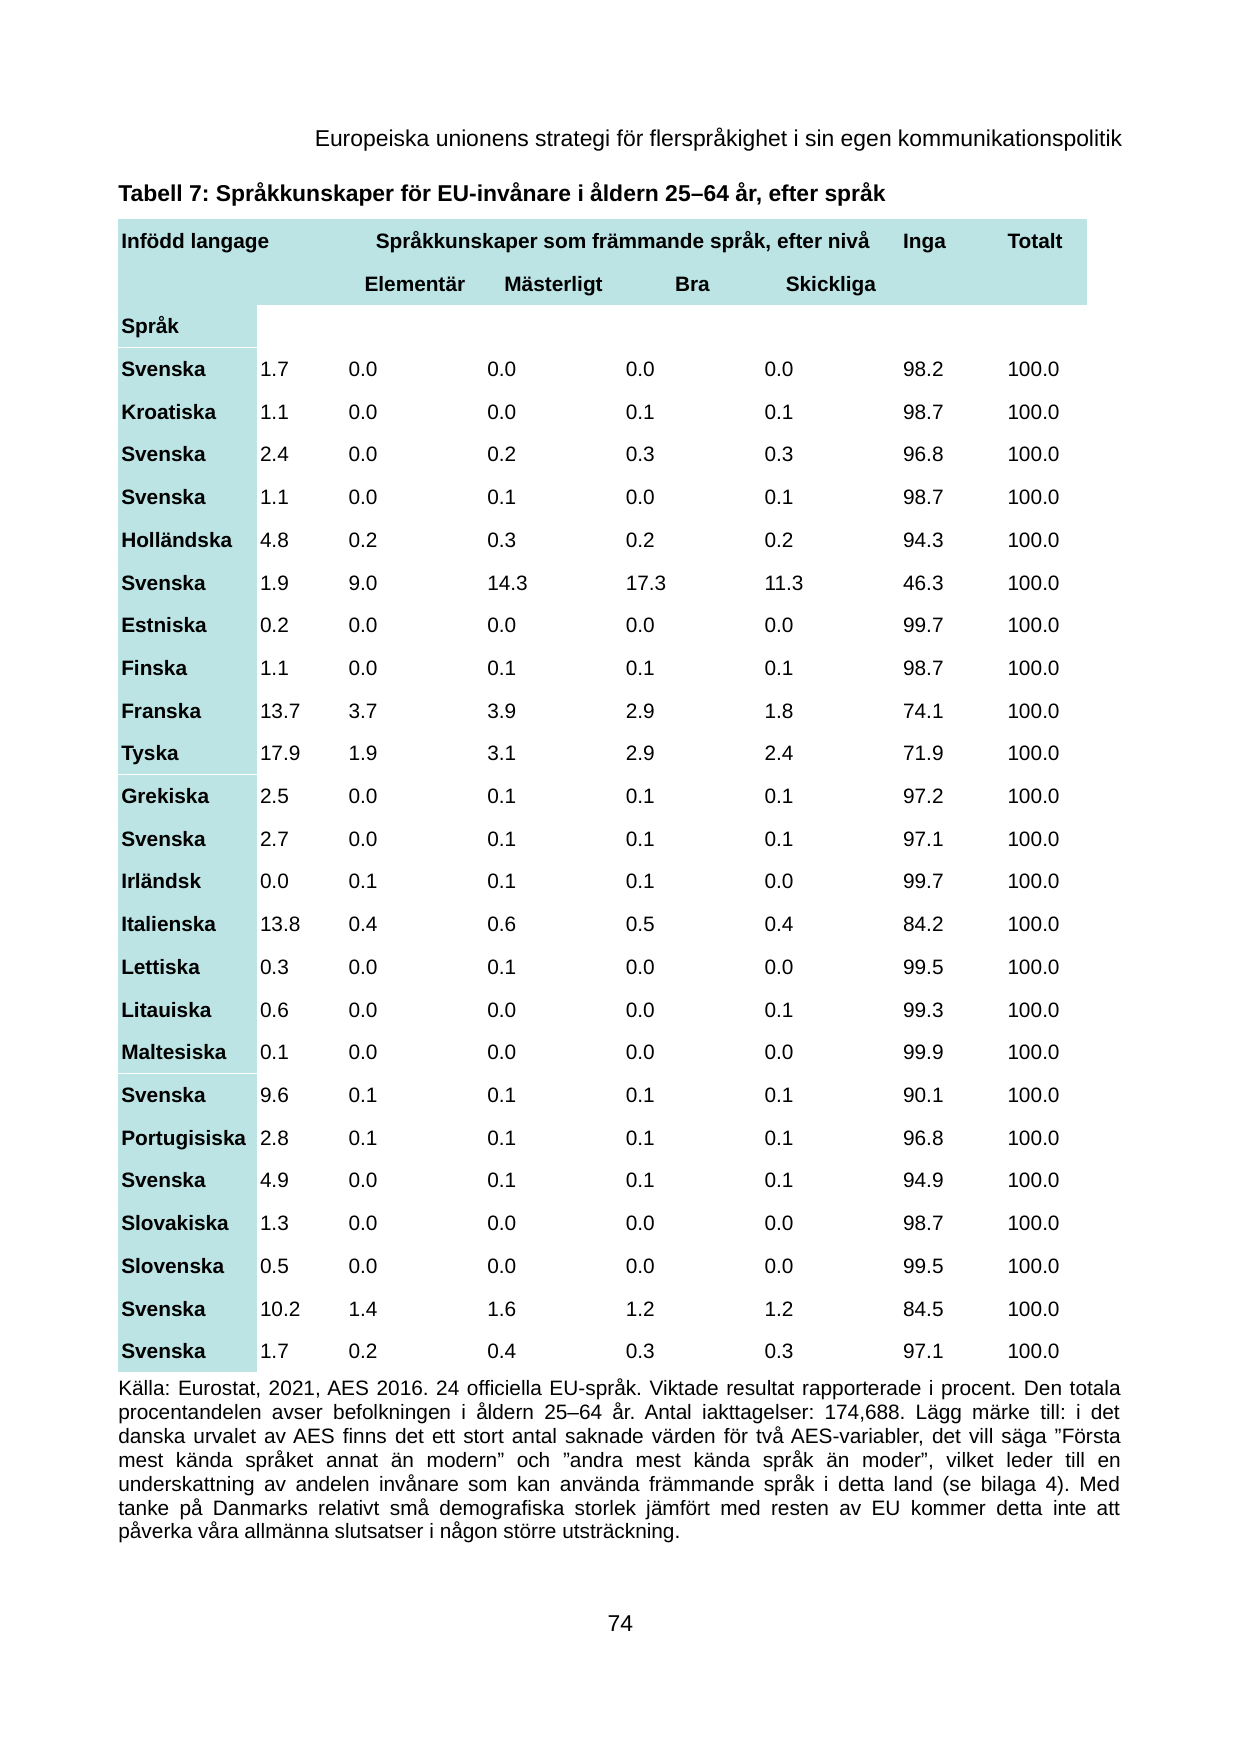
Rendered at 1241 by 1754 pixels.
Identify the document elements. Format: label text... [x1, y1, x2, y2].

table_cell 3.7 [345, 689, 484, 732]
table_cell 0.1 [484, 1159, 623, 1202]
table_header Språkkunskaper som främmande språk, efter nivå [345, 219, 900, 262]
table_cell 100.0 [1004, 646, 1087, 689]
table_cell 100.0 [1004, 988, 1087, 1031]
table_cell 97.1 [900, 1330, 1004, 1372]
table_cell 0.0 [345, 775, 484, 817]
table_cell 0.0 [484, 1202, 623, 1244]
table_cell 100.0 [1004, 1202, 1087, 1244]
table_cell 100.0 [1004, 1287, 1087, 1330]
table_cell 0.1 [257, 1031, 345, 1073]
table_cell 46.3 [900, 561, 1004, 604]
table_cell 1.1 [257, 646, 345, 689]
table_cell 0.3 [761, 1330, 900, 1372]
table_cell 100.0 [1004, 561, 1087, 604]
table_cell 0.6 [484, 903, 623, 945]
table_cell 9.6 [257, 1074, 345, 1116]
table_cell 1.6 [484, 1287, 623, 1330]
table_cell Svenska [118, 1159, 257, 1202]
table_cell 0.0 [345, 604, 484, 646]
table_cell 99.3 [900, 988, 1004, 1031]
table_cell 98.7 [900, 646, 1004, 689]
table_cell 0.0 [484, 390, 623, 433]
table_cell 0.0 [761, 1202, 900, 1244]
table_cell Irländsk [118, 860, 257, 903]
table_cell 100.0 [1004, 1159, 1087, 1202]
table_cell 0.1 [761, 775, 900, 817]
table_cell 100.0 [1004, 945, 1087, 988]
table_cell 100.0 [1004, 817, 1087, 860]
table_cell 0.5 [257, 1244, 345, 1287]
table_cell 0.0 [345, 1031, 484, 1073]
table_cell 0.0 [345, 348, 484, 390]
table_cell 99.9 [900, 1031, 1004, 1073]
table_cell Skickliga [761, 262, 900, 305]
table_cell 0.1 [623, 775, 761, 817]
table_cell 100.0 [1004, 433, 1087, 476]
table_cell [1004, 262, 1087, 305]
table_cell 2.9 [623, 732, 761, 774]
table_cell 0.0 [761, 1031, 900, 1073]
table_cell 0.0 [623, 348, 761, 390]
table_cell 71.9 [900, 732, 1004, 774]
text Källa: Eurostat, 2021, AES 2016. 24 officiella EU-språk. Viktade resultat rapporterade i procent. Den totala procentandelen avser befolkningen i åldern 25–64 år. Antal iakttagelser: 174,688. Lägg märke till: i det danska urvalet av AES finns det ett stort antal saknade värden för två AES-variabler, det vill säga ”Första mest kända språket annat än modern” och ”andra mest kända språk än moder”, vilket leder till en underskattning av andelen invånare som kan använda främmande språk i detta land (se bilaga 4). Med tanke på Danmarks relativt små demografiska storlek jämfört med resten av EU kommer detta inte att påverka våra allmänna slutsatser i någon större utsträckning. [118, 1376, 1122, 1543]
table_cell 94.3 [900, 518, 1004, 561]
table_cell 3.9 [484, 689, 623, 732]
table_cell 96.8 [900, 433, 1004, 476]
table_cell Portugisiska [118, 1116, 257, 1159]
table_cell 100.0 [1004, 775, 1087, 817]
table_cell [345, 305, 484, 347]
table_cell Lettiska [118, 945, 257, 988]
table_cell 100.0 [1004, 518, 1087, 561]
table_cell 0.0 [345, 1244, 484, 1287]
table_cell 2.4 [257, 433, 345, 476]
table_cell 0.4 [484, 1330, 623, 1372]
table_cell 0.0 [345, 817, 484, 860]
table_cell 17.3 [623, 561, 761, 604]
table_cell 97.2 [900, 775, 1004, 817]
table_cell 0.1 [623, 860, 761, 903]
table_cell 98.7 [900, 476, 1004, 518]
table_cell 99.7 [900, 860, 1004, 903]
table_cell Tyska [118, 732, 257, 774]
table_cell 1.3 [257, 1202, 345, 1244]
table_cell Slovakiska [118, 1202, 257, 1244]
table_cell 0.1 [761, 1074, 900, 1116]
table_cell 0.4 [761, 903, 900, 945]
table_cell 1.7 [257, 348, 345, 390]
table_cell 1.1 [257, 390, 345, 433]
table_cell 0.2 [345, 518, 484, 561]
table_cell Kroatiska [118, 390, 257, 433]
table_cell Estniska [118, 604, 257, 646]
table_cell 100.0 [1004, 604, 1087, 646]
table_cell 0.0 [345, 433, 484, 476]
table_cell 14.3 [484, 561, 623, 604]
table_cell 98.2 [900, 348, 1004, 390]
table_cell 0.0 [345, 476, 484, 518]
table_cell 3.1 [484, 732, 623, 774]
table_cell 2.9 [623, 689, 761, 732]
table_cell 0.1 [484, 775, 623, 817]
table_cell 2.7 [257, 817, 345, 860]
table_cell Mästerligt [484, 262, 623, 305]
table_cell Svenska [118, 1287, 257, 1330]
table_cell [484, 305, 623, 347]
table_cell 0.1 [761, 817, 900, 860]
table_cell 100.0 [1004, 1031, 1087, 1073]
table_cell [1004, 305, 1087, 347]
table_cell 0.3 [623, 433, 761, 476]
table_cell 100.0 [1004, 390, 1087, 433]
table_cell Svenska [118, 348, 257, 390]
table_cell 0.0 [623, 604, 761, 646]
table_cell 0.0 [623, 988, 761, 1031]
table_cell 0.5 [623, 903, 761, 945]
table_cell 2.8 [257, 1116, 345, 1159]
table_cell 0.1 [484, 1074, 623, 1116]
table_cell 0.1 [484, 817, 623, 860]
table_cell 0.0 [345, 945, 484, 988]
table_cell 1.4 [345, 1287, 484, 1330]
table_cell 0.1 [761, 988, 900, 1031]
table_cell 0.1 [623, 1074, 761, 1116]
table_cell 0.0 [345, 988, 484, 1031]
table_cell Svenska [118, 1074, 257, 1116]
table_header Totalt [1004, 219, 1087, 262]
table_cell 98.7 [900, 1202, 1004, 1244]
table_cell 0.0 [484, 1244, 623, 1287]
table_cell 0.2 [761, 518, 900, 561]
table_cell 0.0 [623, 476, 761, 518]
table_cell Holländska [118, 518, 257, 561]
table_cell Språk [118, 305, 257, 347]
table_cell 0.1 [761, 390, 900, 433]
table_cell 17.9 [257, 732, 345, 774]
table_cell 0.1 [484, 476, 623, 518]
table_cell 11.3 [761, 561, 900, 604]
table_cell [623, 305, 761, 347]
table_cell Slovenska [118, 1244, 257, 1287]
table_cell 4.8 [257, 518, 345, 561]
table_cell 13.8 [257, 903, 345, 945]
table_cell 0.1 [345, 860, 484, 903]
table_cell 100.0 [1004, 689, 1087, 732]
table_cell Svenska [118, 476, 257, 518]
table_cell 2.5 [257, 775, 345, 817]
table_cell 84.2 [900, 903, 1004, 945]
table_cell 0.1 [761, 1159, 900, 1202]
table_cell 0.1 [484, 1116, 623, 1159]
table_cell 0.1 [623, 390, 761, 433]
table_cell 100.0 [1004, 903, 1087, 945]
table_cell 0.1 [345, 1074, 484, 1116]
table_cell 0.0 [761, 348, 900, 390]
table_cell 0.2 [623, 518, 761, 561]
table_cell 0.0 [761, 945, 900, 988]
table_cell 0.0 [345, 1202, 484, 1244]
table_cell Svenska [118, 817, 257, 860]
table_cell 84.5 [900, 1287, 1004, 1330]
table_cell 0.0 [484, 604, 623, 646]
table_cell 0.1 [623, 1159, 761, 1202]
table_cell 100.0 [1004, 1116, 1087, 1159]
table_header Infödd langage [118, 219, 345, 262]
table_cell 1.9 [345, 732, 484, 774]
table_cell 0.0 [345, 646, 484, 689]
table_cell 0.1 [345, 1116, 484, 1159]
table_cell 0.0 [623, 1202, 761, 1244]
table_cell 94.9 [900, 1159, 1004, 1202]
table_cell 0.0 [345, 390, 484, 433]
table_cell [761, 305, 900, 347]
table_cell 0.4 [345, 903, 484, 945]
table_cell 90.1 [900, 1074, 1004, 1116]
table_cell 0.0 [345, 1159, 484, 1202]
table_cell 0.1 [484, 646, 623, 689]
table_cell 0.1 [761, 1116, 900, 1159]
table_cell 0.1 [761, 646, 900, 689]
table_cell 0.0 [761, 1244, 900, 1287]
table_cell 98.7 [900, 390, 1004, 433]
table_cell 10.2 [257, 1287, 345, 1330]
table_cell 0.0 [484, 988, 623, 1031]
table_cell 99.5 [900, 1244, 1004, 1287]
table_cell 100.0 [1004, 348, 1087, 390]
table_cell 0.0 [761, 604, 900, 646]
table_cell [900, 305, 1004, 347]
table_cell 0.3 [257, 945, 345, 988]
table_cell 0.0 [257, 860, 345, 903]
table_cell Svenska [118, 561, 257, 604]
table_cell 1.7 [257, 1330, 345, 1372]
table_cell 74.1 [900, 689, 1004, 732]
table_cell 0.3 [623, 1330, 761, 1372]
table_cell 0.2 [484, 433, 623, 476]
table_cell 0.1 [623, 1116, 761, 1159]
table_cell 0.1 [484, 945, 623, 988]
table_cell 1.2 [623, 1287, 761, 1330]
table_cell [118, 262, 257, 305]
table_cell Litauiska [118, 988, 257, 1031]
table_cell 96.8 [900, 1116, 1004, 1159]
table_cell 100.0 [1004, 1074, 1087, 1116]
table_cell 0.0 [484, 348, 623, 390]
table_cell 1.2 [761, 1287, 900, 1330]
table_cell [900, 262, 1004, 305]
table_cell 99.5 [900, 945, 1004, 988]
table_cell 100.0 [1004, 860, 1087, 903]
table_cell 0.1 [623, 646, 761, 689]
table_cell 0.0 [623, 1031, 761, 1073]
table_cell Svenska [118, 1330, 257, 1372]
table_cell 0.3 [484, 518, 623, 561]
table_cell 0.0 [761, 860, 900, 903]
table_cell 99.7 [900, 604, 1004, 646]
table_cell 0.6 [257, 988, 345, 1031]
table_cell Franska [118, 689, 257, 732]
table_cell 1.1 [257, 476, 345, 518]
table_cell Bra [623, 262, 761, 305]
table_cell 9.0 [345, 561, 484, 604]
table_cell 0.1 [484, 860, 623, 903]
table_cell [257, 305, 345, 347]
table_cell 1.8 [761, 689, 900, 732]
table_cell 100.0 [1004, 1330, 1087, 1372]
table_cell 4.9 [257, 1159, 345, 1202]
table_cell Italienska [118, 903, 257, 945]
table_cell 100.0 [1004, 732, 1087, 774]
table_header Inga [900, 219, 1004, 262]
table_cell 100.0 [1004, 1244, 1087, 1287]
table_cell 0.2 [257, 604, 345, 646]
table_cell Svenska [118, 433, 257, 476]
table_cell 100.0 [1004, 476, 1087, 518]
text Tabell 7: Språkkunskaper för EU-invånare i åldern 25–64 år, efter språk [118, 180, 1122, 207]
table_cell 0.2 [345, 1330, 484, 1372]
table_cell 0.1 [761, 476, 900, 518]
table_cell 2.4 [761, 732, 900, 774]
table_cell 0.3 [761, 433, 900, 476]
table_cell 97.1 [900, 817, 1004, 860]
table_cell 0.1 [623, 817, 761, 860]
table_cell 13.7 [257, 689, 345, 732]
table_cell Elementär [345, 262, 484, 305]
table_cell 0.0 [484, 1031, 623, 1073]
table_cell Maltesiska [118, 1031, 257, 1073]
table_cell Finska [118, 646, 257, 689]
table_cell 0.0 [623, 1244, 761, 1287]
table_cell 0.0 [623, 945, 761, 988]
table_cell 1.9 [257, 561, 345, 604]
table_cell Grekiska [118, 775, 257, 817]
table_cell [257, 262, 345, 305]
